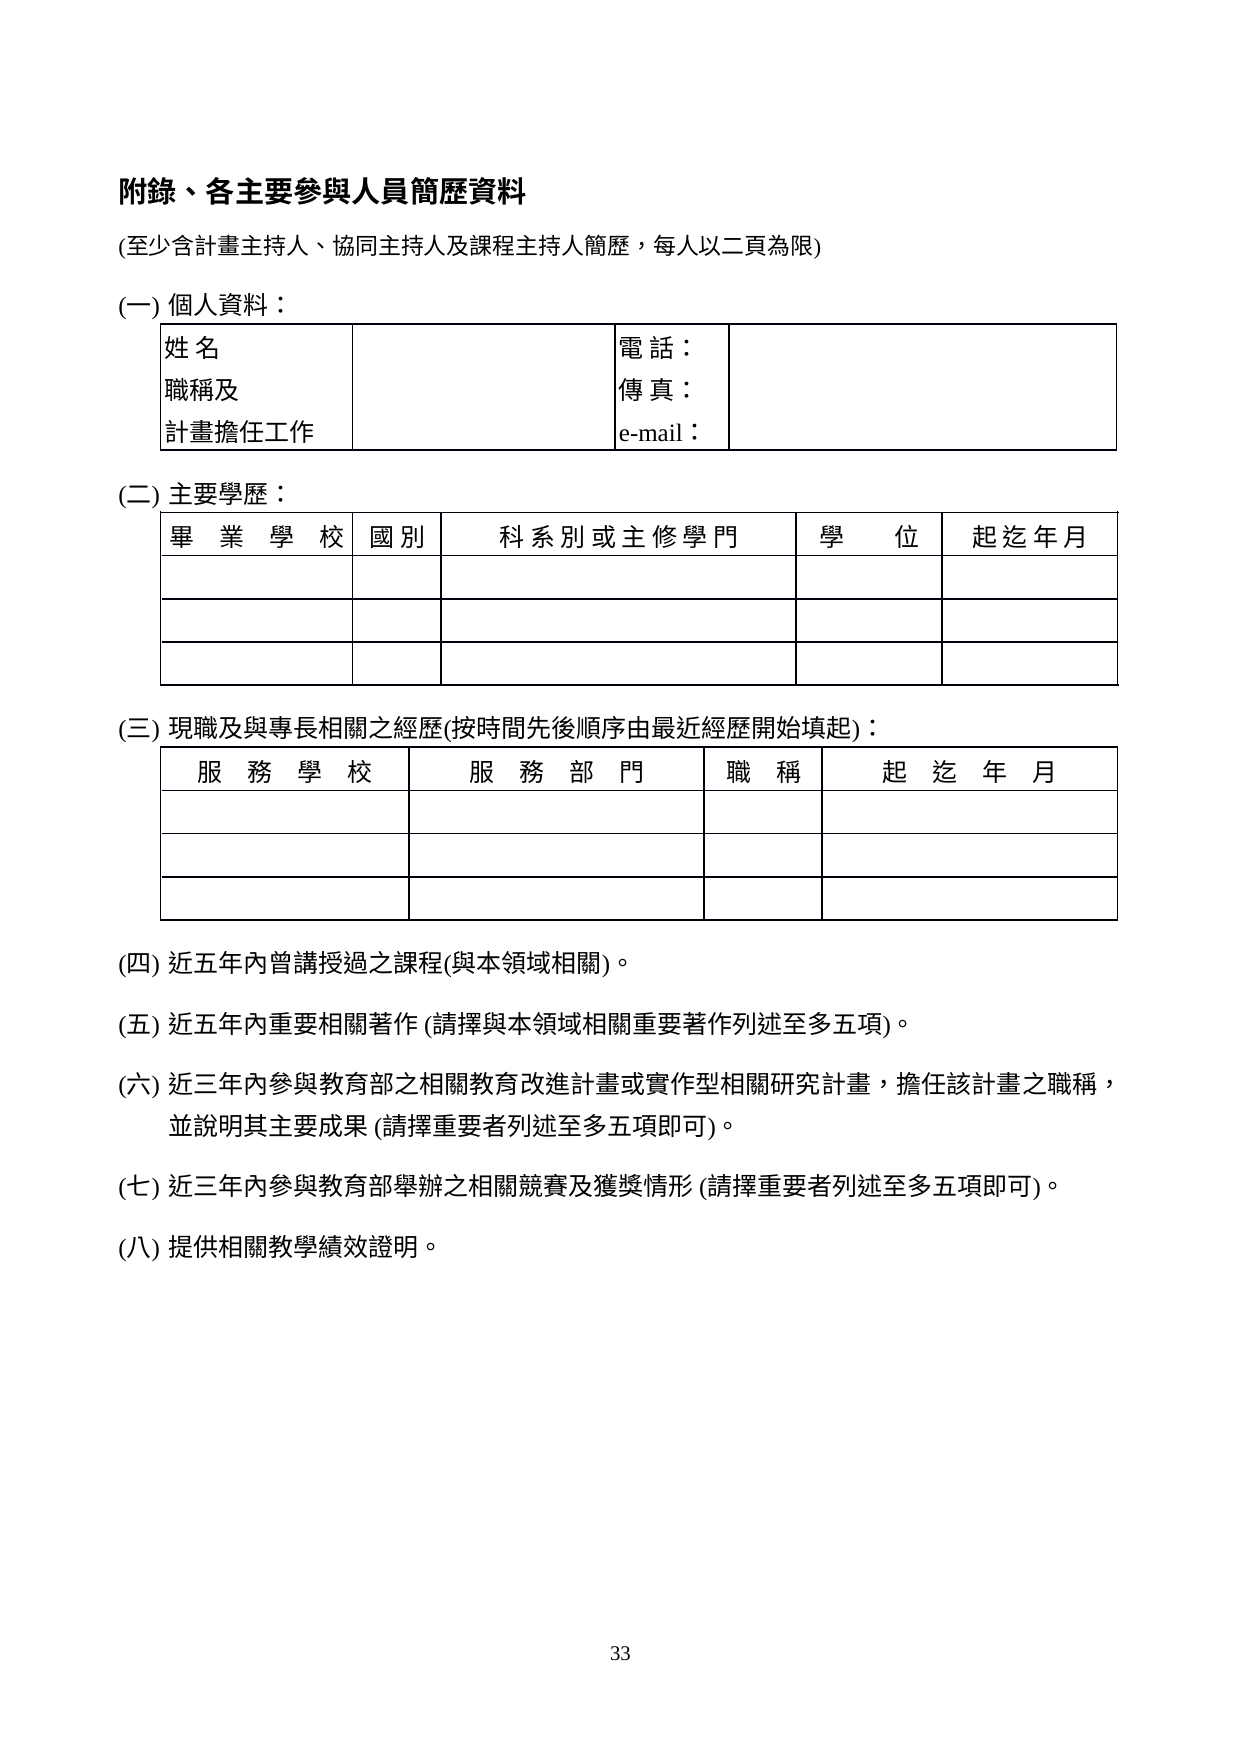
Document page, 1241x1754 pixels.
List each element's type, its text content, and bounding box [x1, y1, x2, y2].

list 主要學歷： [118, 470, 1122, 511]
table_header 國 別 [353, 513, 440, 554]
table_header [730, 325, 1116, 449]
list 近三年內參與教育部之相關教育改進計畫或實作型相關研究計畫，擔任該計畫之職稱，並說明其主要成果 (請擇重要者列述至多五項即可)。 [118, 1060, 1122, 1144]
table_cell [161, 791, 408, 833]
table_cell [943, 600, 1117, 641]
table_header 起 迄 年 月 [823, 748, 1117, 789]
table_cell [442, 600, 795, 641]
table_cell [442, 643, 795, 684]
list 提供相關教學績效證明。 [118, 1223, 1122, 1264]
list 近三年內參與教育部舉辦之相關競賽及獲獎情形 (請擇重要者列述至多五項即可)。 [118, 1162, 1122, 1204]
table_header 姓 名 職稱及 計畫擔任工作 [161, 325, 352, 449]
table_header [353, 325, 614, 449]
table_cell [410, 834, 703, 876]
table_cell [797, 643, 941, 684]
list 近五年內曾講授過之課程(與本領域相關)。 [118, 939, 1122, 981]
table_cell [823, 834, 1117, 876]
table_cell [705, 834, 821, 876]
table_cell [823, 878, 1117, 919]
table_cell [943, 643, 1117, 684]
table_cell [353, 643, 440, 684]
list 現職及與專長相關之經歷(按時間先後順序由最近經歷開始填起)： [118, 704, 1122, 746]
text 附錄、各主要參與人員簡歷資料 [118, 146, 1122, 221]
table_cell [353, 600, 440, 641]
table_header 科 系 別 或 主 修 學 門 [442, 513, 795, 554]
table_cell [353, 556, 440, 598]
table_header 起 迄 年 月 [943, 513, 1117, 554]
table_header 學 位 [797, 513, 941, 554]
table_header 電 話： 傳 真： e-mail： [616, 325, 728, 449]
table_cell [410, 878, 703, 919]
table_cell [797, 600, 941, 641]
table_cell [161, 599, 352, 641]
table_cell [161, 556, 352, 598]
table_cell [823, 791, 1117, 833]
table_header 服 務 學 校 [161, 748, 408, 789]
text (至少含計畫主持人、協同主持人及課程主持人簡歷，每人以二頁為限) [118, 221, 1122, 262]
list 個人資料： [118, 281, 1122, 323]
list 近五年內重要相關著作 (請擇與本領域相關重要著作列述至多五項)。 [118, 1000, 1122, 1042]
table_cell [943, 556, 1117, 598]
table_cell [161, 834, 408, 876]
table_cell [705, 878, 821, 919]
table_cell [410, 791, 703, 833]
table_cell [442, 556, 795, 598]
table_cell [161, 877, 408, 919]
table_cell [797, 556, 941, 598]
table_header 畢 業 學 校 [161, 513, 352, 554]
table_cell [161, 642, 352, 684]
table_header 服 務 部 門 [410, 748, 703, 789]
table_header 職 稱 [705, 748, 821, 789]
table_cell [705, 791, 821, 833]
